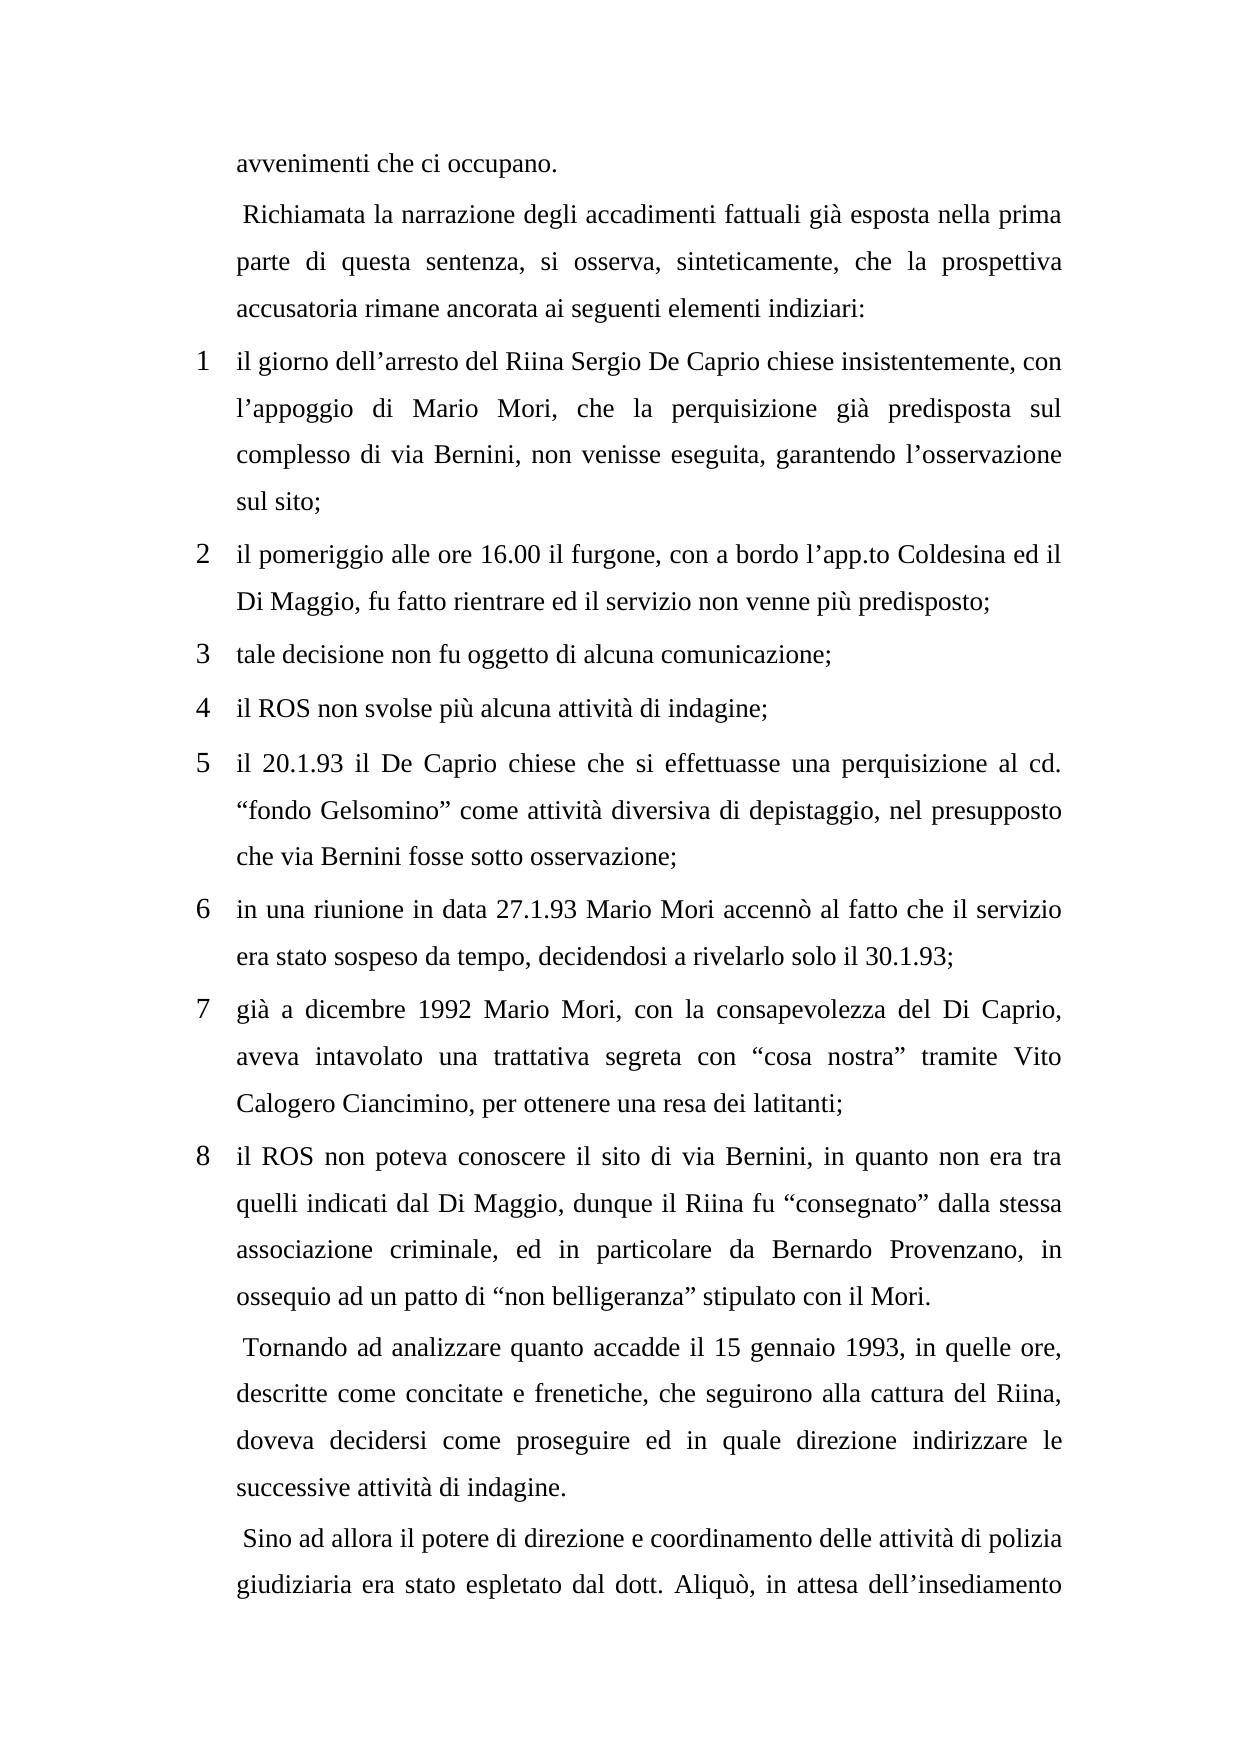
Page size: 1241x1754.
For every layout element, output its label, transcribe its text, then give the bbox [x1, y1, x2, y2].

list il 20.1.93 il De Caprio chiese che si effettuasse una perquisizione al cd. “fondo Gelsomino” come attività diversiva di depistaggio, nel presupposto che via Bernini fosse sotto osservazione; [196, 745, 1063, 872]
list tale decisione non fu oggetto di alcuna comunicazione; [196, 636, 1063, 669]
list già a dicembre 1992 Mario Mori, con la consapevolezza del Di Caprio, aveva intavolato una trattativa segreta con “cosa nostra” tramite Vito Calogero Ciancimino, per ottenere una resa dei latitanti; [196, 991, 1063, 1118]
list il giorno dell’arresto del Riina Sergio De Caprio chiese insistentemente, con l’appoggio di Mario Mori, che la perquisizione già predisposta sul complesso di via Bernini, non venisse eseguita, garantendo l’osservazione sul sito; [196, 343, 1063, 516]
text Sino ad allora il potere di direzione e coordinamento delle attività di polizia giudiziaria era stato espletato dal dott. Aliquò, in attesa dell’insediamento [236, 1522, 1063, 1599]
text avvenimenti che ci occupano. [236, 148, 1063, 179]
list il ROS non svolse più alcuna attività di indagine; [196, 690, 1063, 724]
list in una riunione in data 27.1.93 Mario Mori accennò al fatto che il servizio era stato sospeso da tempo, decidendosi a rivelarlo solo il 30.1.93; [196, 891, 1063, 971]
list il ROS non poteva conoscere il sito di via Bernini, in quanto non era tra quelli indicati dal Di Maggio, dunque il Riina fu “consegnato” dalla stessa associazione criminale, ed in particolare da Bernardo Provenzano, in ossequio ad un patto di “non belligeranza” stipulato con il Mori. [196, 1138, 1063, 1311]
list il pomeriggio alle ore 16.00 il furgone, con a bordo l’app.to Coldesina ed il Di Maggio, fu fatto rientrare ed il servizio non venne più predisposto; [196, 536, 1063, 616]
text Richiamata la narrazione degli accadimenti fattuali già esposta nella prima parte di questa sentenza, si osserva, sinteticamente, che la prospettiva accusatoria rimane ancorata ai seguenti elementi indiziari: [236, 198, 1063, 323]
text Tornando ad analizzare quanto accadde il 15 gennaio 1993, in quelle ore, descritte come concitate e frenetiche, che seguirono alla cattura del Riina, doveva decidersi come proseguire ed in quale direzione indirizzare le successive attività di indagine. [236, 1331, 1063, 1502]
